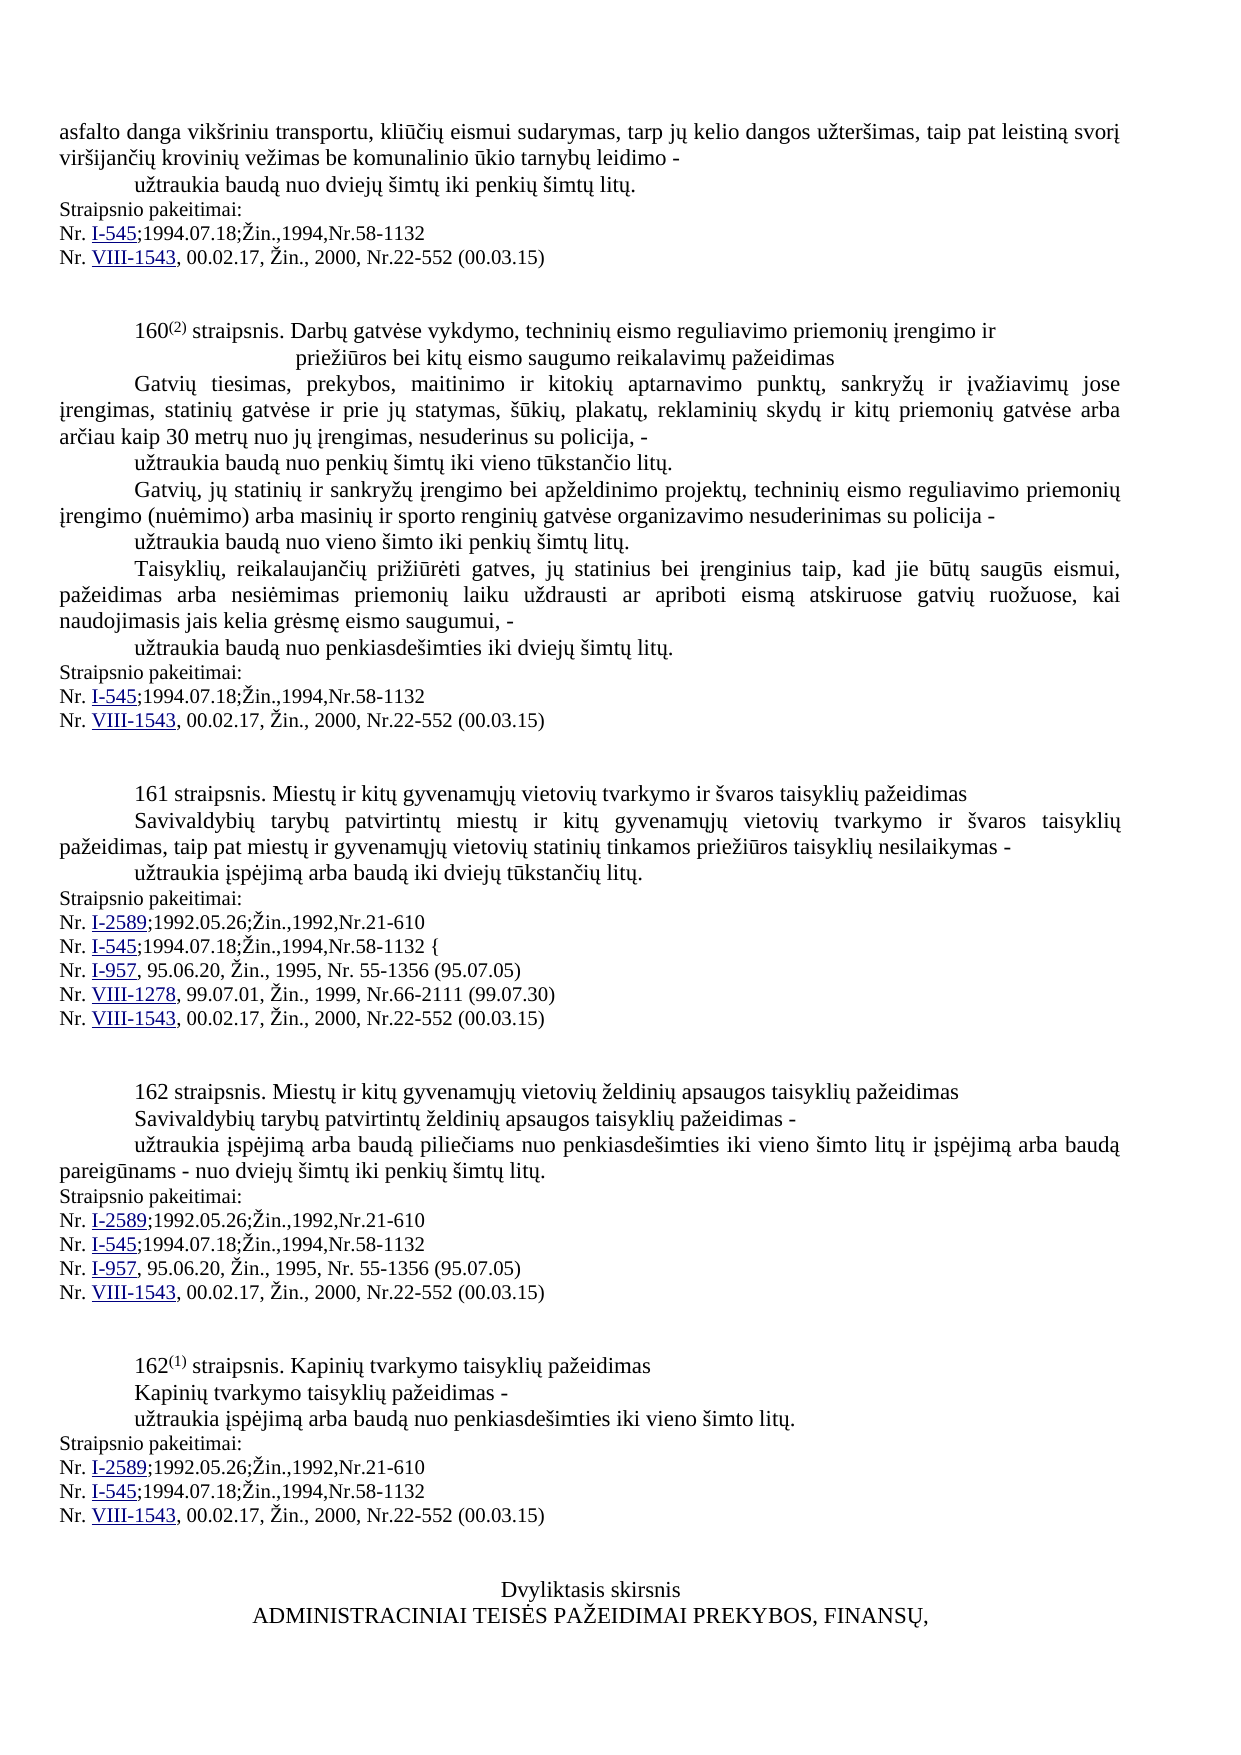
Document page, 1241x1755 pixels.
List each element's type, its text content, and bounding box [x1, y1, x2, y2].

text 162 straipsnis. Miestų ir kitų gyvenamųjų vietovių želdinių apsaugos taisyklių pažeidimas [134, 1078, 1122, 1105]
text Nr. I-545;1994.07.18;Žin.,1994,Nr.58-1132 [59, 221, 1122, 245]
text Nr. I-2589;1992.05.26;Žin.,1992,Nr.21-610 [59, 1455, 1122, 1479]
text Nr. VIII-1543, 00.02.17, Žin., 2000, Nr.22-552 (00.03.15) [59, 1280, 1122, 1304]
text Nr. VIII-1278, 99.07.01, Žin., 1999, Nr.66-2111 (99.07.30) [59, 982, 1122, 1006]
text Straipsnio pakeitimai: [59, 197, 1122, 221]
text užtraukia baudą nuo penkiasdešimties iki dviejų šimtų litų. [59, 634, 1122, 660]
text Gatvių, jų statinių ir sankryžų įrengimo bei apželdinimo projektų, techninių eismo reguliavimo priemonių įrengimo (nuėmimo) arba masinių ir sporto renginių gatvėse organizavimo nesuderinimas su policija - [59, 476, 1122, 528]
text Nr. I-2589;1992.05.26;Žin.,1992,Nr.21-610 [59, 910, 1122, 934]
text Kapinių tvarkymo taisyklių pažeidimas - [59, 1378, 1122, 1405]
text Savivaldybių tarybų patvirtintų želdinių apsaugos taisyklių pažeidimas - [59, 1105, 1122, 1131]
text Gatvių tiesimas, prekybos, maitinimo ir kitokių aptarnavimo punktų, sankryžų ir įvažiavimų jose įrengimas, statinių gatvėse ir prie jų statymas, šūkių, plakatų, reklaminių skydų ir kitų priemonių gatvėse arba arčiau kaip 30 metrų nuo jų įrengimas, nesuderinus su policija, - [59, 370, 1122, 449]
text Nr. VIII-1543, 00.02.17, Žin., 2000, Nr.22-552 (00.03.15) [59, 245, 1122, 269]
text ADMINISTRACINIAI TEISĖS PAŽEIDIMAI PREKYBOS, FINANSŲ, [59, 1602, 1122, 1628]
text 161 straipsnis. Miestų ir kitų gyvenamųjų vietovių tvarkymo ir švaros taisyklių pažeidimas [134, 780, 1122, 807]
text Straipsnio pakeitimai: [59, 886, 1122, 910]
text 160(2) straipsnis. Darbų gatvėse vykdymo, techninių eismo reguliavimo priemonių įrengimo ir [59, 317, 1122, 344]
text Taisyklių, reikalaujančių prižiūrėti gatves, jų statinius bei įrenginius taip, kad jie būtų saugūs eismui, pažeidimas arba nesiėmimas priemonių laiku uždrausti ar apriboti eismą atskiruose gatvių ruožuose, kai naudojimasis jais kelia grėsmę eismo saugumui, - [59, 555, 1122, 634]
text Straipsnio pakeitimai: [59, 660, 1122, 684]
text Nr. VIII-1543, 00.02.17, Žin., 2000, Nr.22-552 (00.03.15) [59, 1006, 1122, 1030]
text užtraukia baudą nuo dviejų šimtų iki penkių šimtų litų. [59, 171, 1122, 197]
text Nr. I-545;1994.07.18;Žin.,1994,Nr.58-1132 [59, 1479, 1122, 1503]
text užtraukia įspėjimą arba baudą iki dviejų tūkstančių litų. [59, 859, 1122, 886]
text Savivaldybių tarybų patvirtintų miestų ir kitų gyvenamųjų vietovių tvarkymo ir švaros taisyklių pažeidimas, taip pat miestų ir gyvenamųjų vietovių statinių tinkamos priežiūros taisyklių nesilaikymas - [59, 807, 1122, 859]
text Nr. I-545;1994.07.18;Žin.,1994,Nr.58-1132 { [59, 934, 1122, 958]
text Dvyliktasis skirsnis [59, 1576, 1122, 1602]
text užtraukia baudą nuo vieno šimto iki penkių šimtų litų. [59, 528, 1122, 555]
text priežiūros bei kitų eismo saugumo reikalavimų pažeidimas [59, 344, 1122, 370]
text Nr. I-957, 95.06.20, Žin., 1995, Nr. 55-1356 (95.07.05) [59, 958, 1122, 982]
text Nr. I-2589;1992.05.26;Žin.,1992,Nr.21-610 [59, 1208, 1122, 1232]
text Nr. VIII-1543, 00.02.17, Žin., 2000, Nr.22-552 (00.03.15) [59, 708, 1122, 732]
text asfalto danga vikšriniu transportu, kliūčių eismui sudarymas, tarp jų kelio dangos užteršimas, taip pat leistiną svorį viršijančių krovinių vežimas be komunalinio ūkio tarnybų leidimo - [59, 118, 1122, 171]
text Straipsnio pakeitimai: [59, 1431, 1122, 1455]
text Nr. VIII-1543, 00.02.17, Žin., 2000, Nr.22-552 (00.03.15) [59, 1503, 1122, 1527]
text užtraukia įspėjimą arba baudą piliečiams nuo penkiasdešimties iki vieno šimto litų ir įspėjimą arba baudą pareigūnams - nuo dviejų šimtų iki penkių šimtų litų. [59, 1131, 1122, 1184]
text užtraukia įspėjimą arba baudą nuo penkiasdešimties iki vieno šimto litų. [59, 1405, 1122, 1431]
text Nr. I-957, 95.06.20, Žin., 1995, Nr. 55-1356 (95.07.05) [59, 1256, 1122, 1280]
text užtraukia baudą nuo penkių šimtų iki vieno tūkstančio litų. [59, 449, 1122, 476]
text Nr. I-545;1994.07.18;Žin.,1994,Nr.58-1132 [59, 1232, 1122, 1256]
text 162(1) straipsnis. Kapinių tvarkymo taisyklių pažeidimas [59, 1352, 1122, 1378]
text Nr. I-545;1994.07.18;Žin.,1994,Nr.58-1132 [59, 684, 1122, 708]
text Straipsnio pakeitimai: [59, 1184, 1122, 1208]
